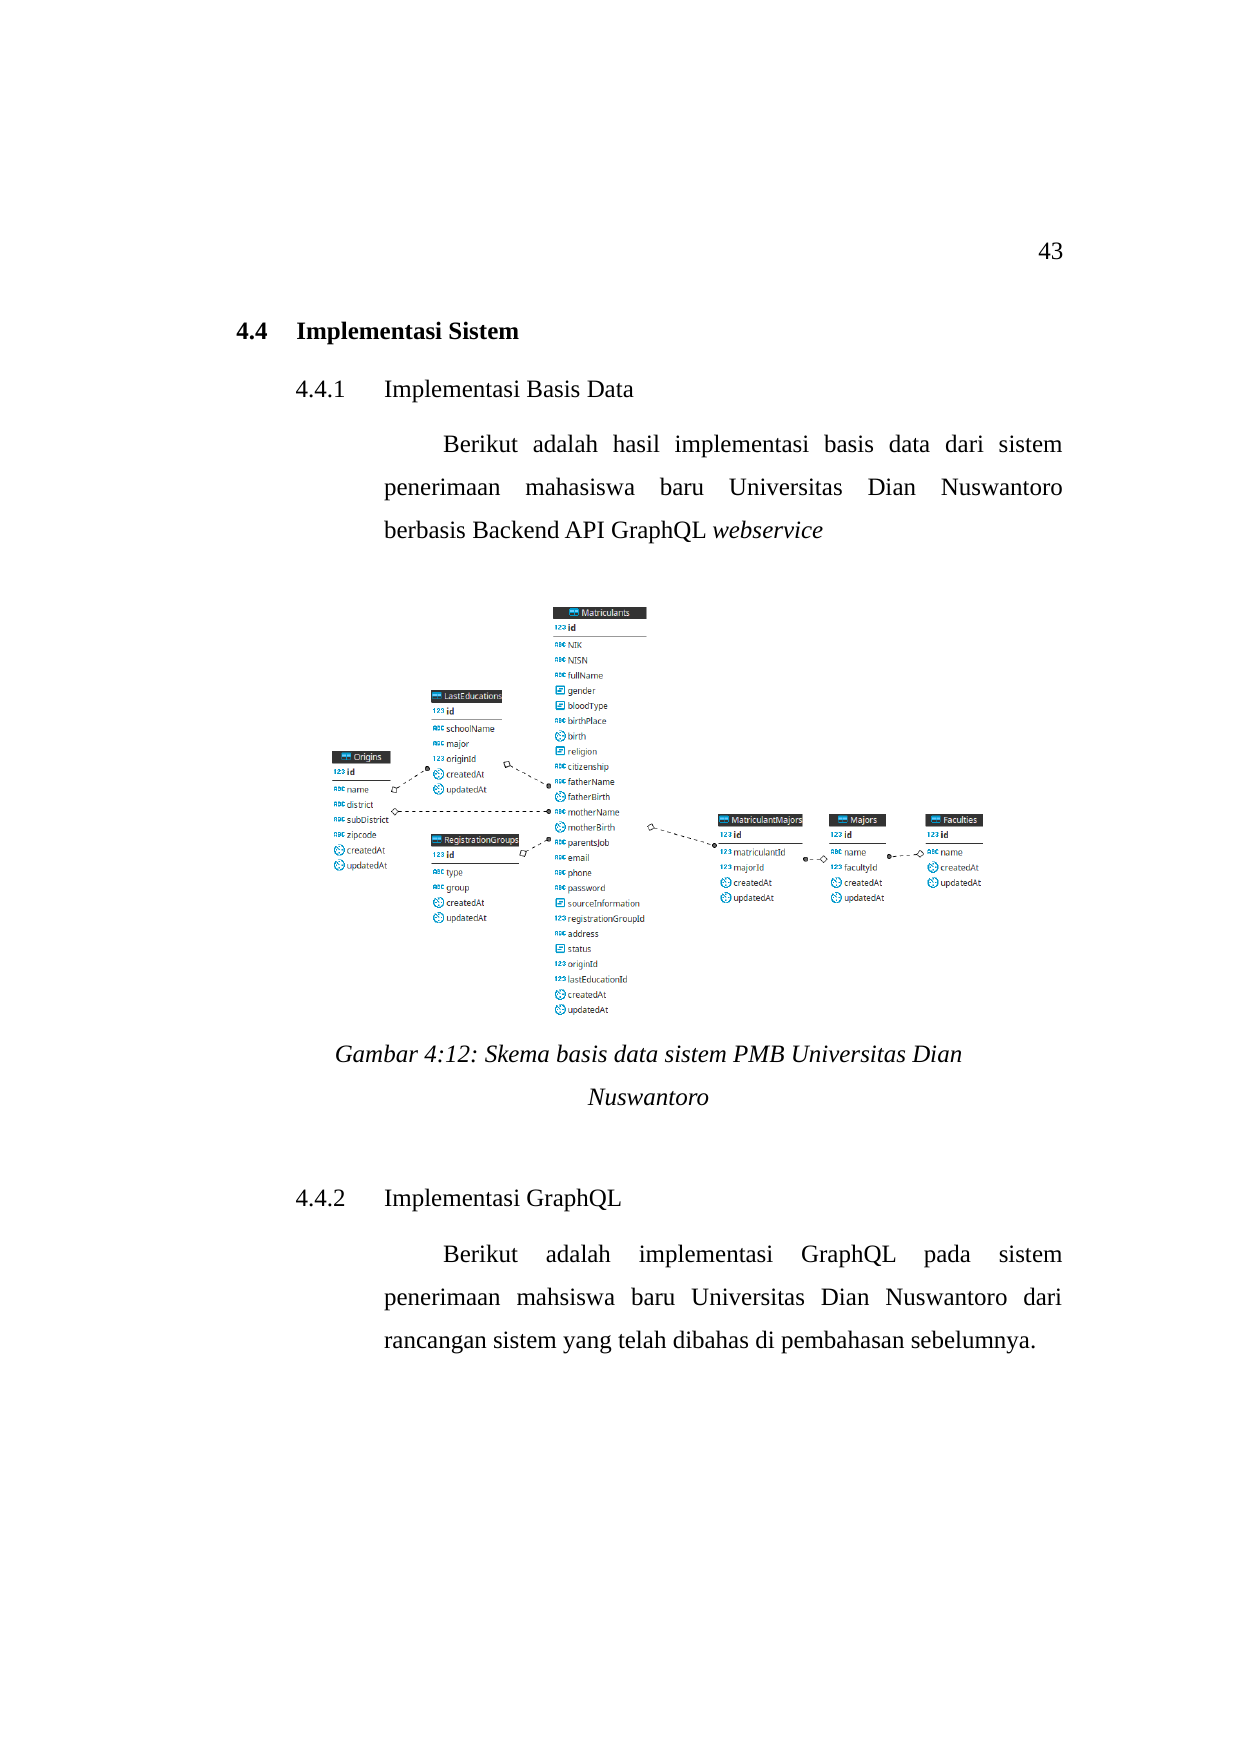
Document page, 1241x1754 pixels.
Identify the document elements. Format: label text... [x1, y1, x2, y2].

text Berikut adalah implementasi GraphQL pada sistem penerimaan mahsiswa baru Universitas Dian Nuswantoro dari rancangan sistem yang telah dibahas di pembahasan sebelumnya. [384, 1239, 1063, 1354]
subtitle Implementasi GraphQL [295, 1183, 1063, 1212]
subtitle Implementasi basis data [295, 374, 1063, 402]
text Berikut adalah hasil implementasi basis data dari sistem penerimaan mahasiswa baru Universitas Dian Nuswantoro berbasis Backend API GraphQL webservice [384, 429, 1063, 544]
picture [310, 585, 990, 1025]
subtitle Implementasi Sistem [236, 316, 1063, 345]
text Gambar 4:12: Skema basis data sistem PMB Universitas Dian Nuswantoro [310, 1025, 989, 1111]
